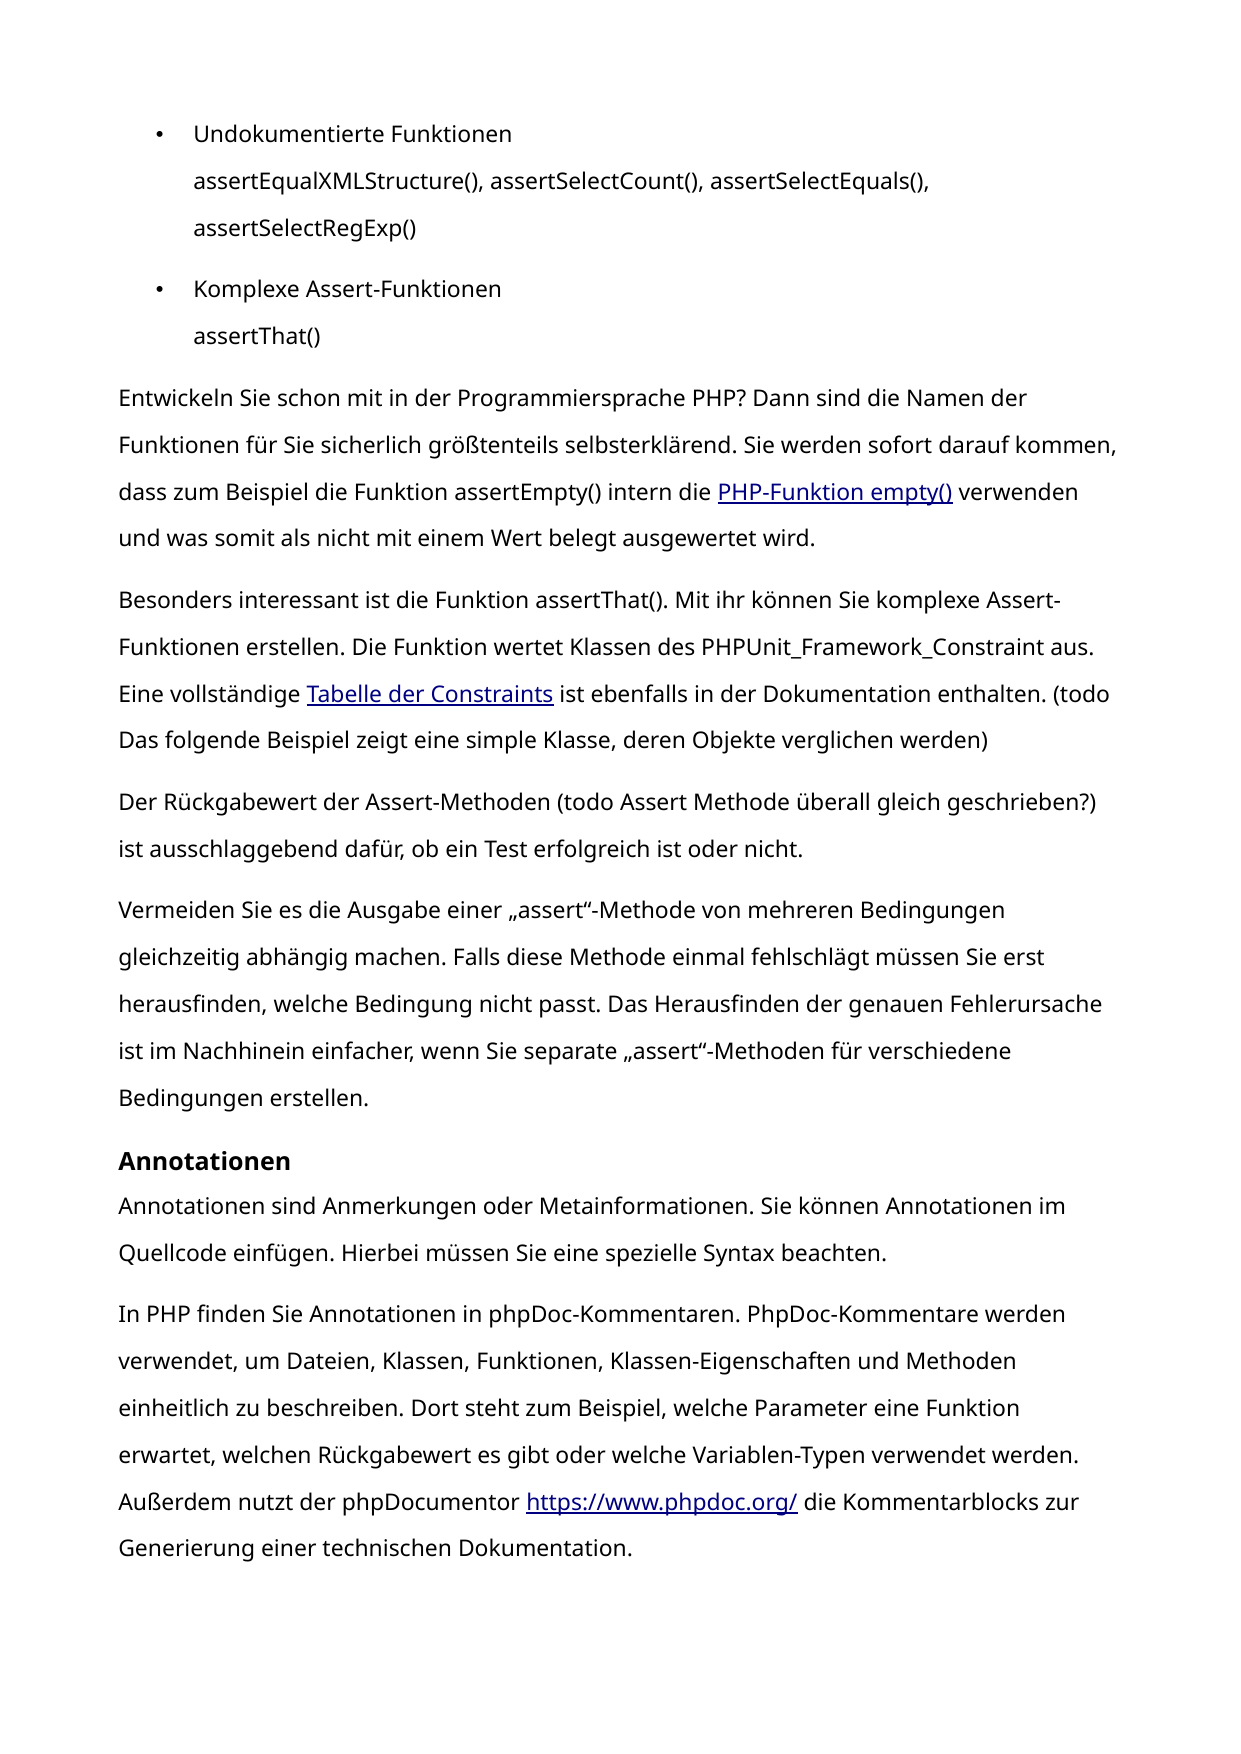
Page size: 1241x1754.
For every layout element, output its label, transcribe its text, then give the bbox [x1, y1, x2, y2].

list Undokumentierte Funktionen assertEqualXMLStructure(), assertSelectCount(), assertSelectEquals(), assertSelectRegExp() [156, 118, 1122, 243]
text Der Rückgabewert der Assert-Methoden (todo Assert Methode überall gleich geschrieben?) ist ausschlaggebend dafür, ob ein Test erfolgreich ist oder nicht. [118, 786, 1122, 864]
text Besonders interessant ist die Funktion assertThat(). Mit ihr können Sie komplexe Assert-Funktionen erstellen. Die Funktion wertet Klassen des PHPUnit_Framework_Constraint aus. Eine vollständige Tabelle der Constraints ist ebenfalls in der Dokumentation enthalten. (todo Das folgende Beispiel zeigt eine simple Klasse, deren Objekte verglichen werden) [118, 584, 1122, 756]
text Vermeiden Sie es die Ausgabe einer „assert“-Methode von mehreren Bedingungen gleichzeitig abhängig machen. Falls diese Methode einmal fehlschlägt müssen Sie erst herausfinden, welche Bedingung nicht passt. Das Herausfinden der genauen Fehlerursache ist im Nachhinein einfacher, wenn Sie separate „assert“-Methoden für verschiedene Bedingungen erstellen. [118, 894, 1122, 1113]
subtitle Annotationen [118, 1143, 1122, 1177]
text Annotationen sind Anmerkungen oder Metainformationen. Sie können Annotationen im Quellcode einfügen. Hierbei müssen Sie eine spezielle Syntax beachten. [118, 1190, 1122, 1268]
list Komplexe Assert-Funktionen assertThat() [156, 273, 1122, 351]
text In PHP finden Sie Annotationen in phpDoc-Kommentaren. PhpDoc-Kommentare werden verwendet, um Dateien, Klassen, Funktionen, Klassen-Eigenschaften und Methoden einheitlich zu beschreiben. Dort steht zum Beispiel, welche Parameter eine Funktion erwartet, welchen Rückgabewert es gibt oder welche Variablen-Typen verwendet werden. Außerdem nutzt der phpDocumentor https://www.phpdoc.org/ die Kommentarblocks zur Generierung einer technischen Dokumentation. [118, 1298, 1122, 1564]
text Entwickeln Sie schon mit in der Programmiersprache PHP? Dann sind die Namen der Funktionen für Sie sicherlich größtenteils selbsterklärend. Sie werden sofort darauf kommen, dass zum Beispiel die Funktion assertEmpty() intern die PHP-Funktion empty() verwenden und was somit als nicht mit einem Wert belegt ausgewertet wird. [118, 382, 1122, 553]
